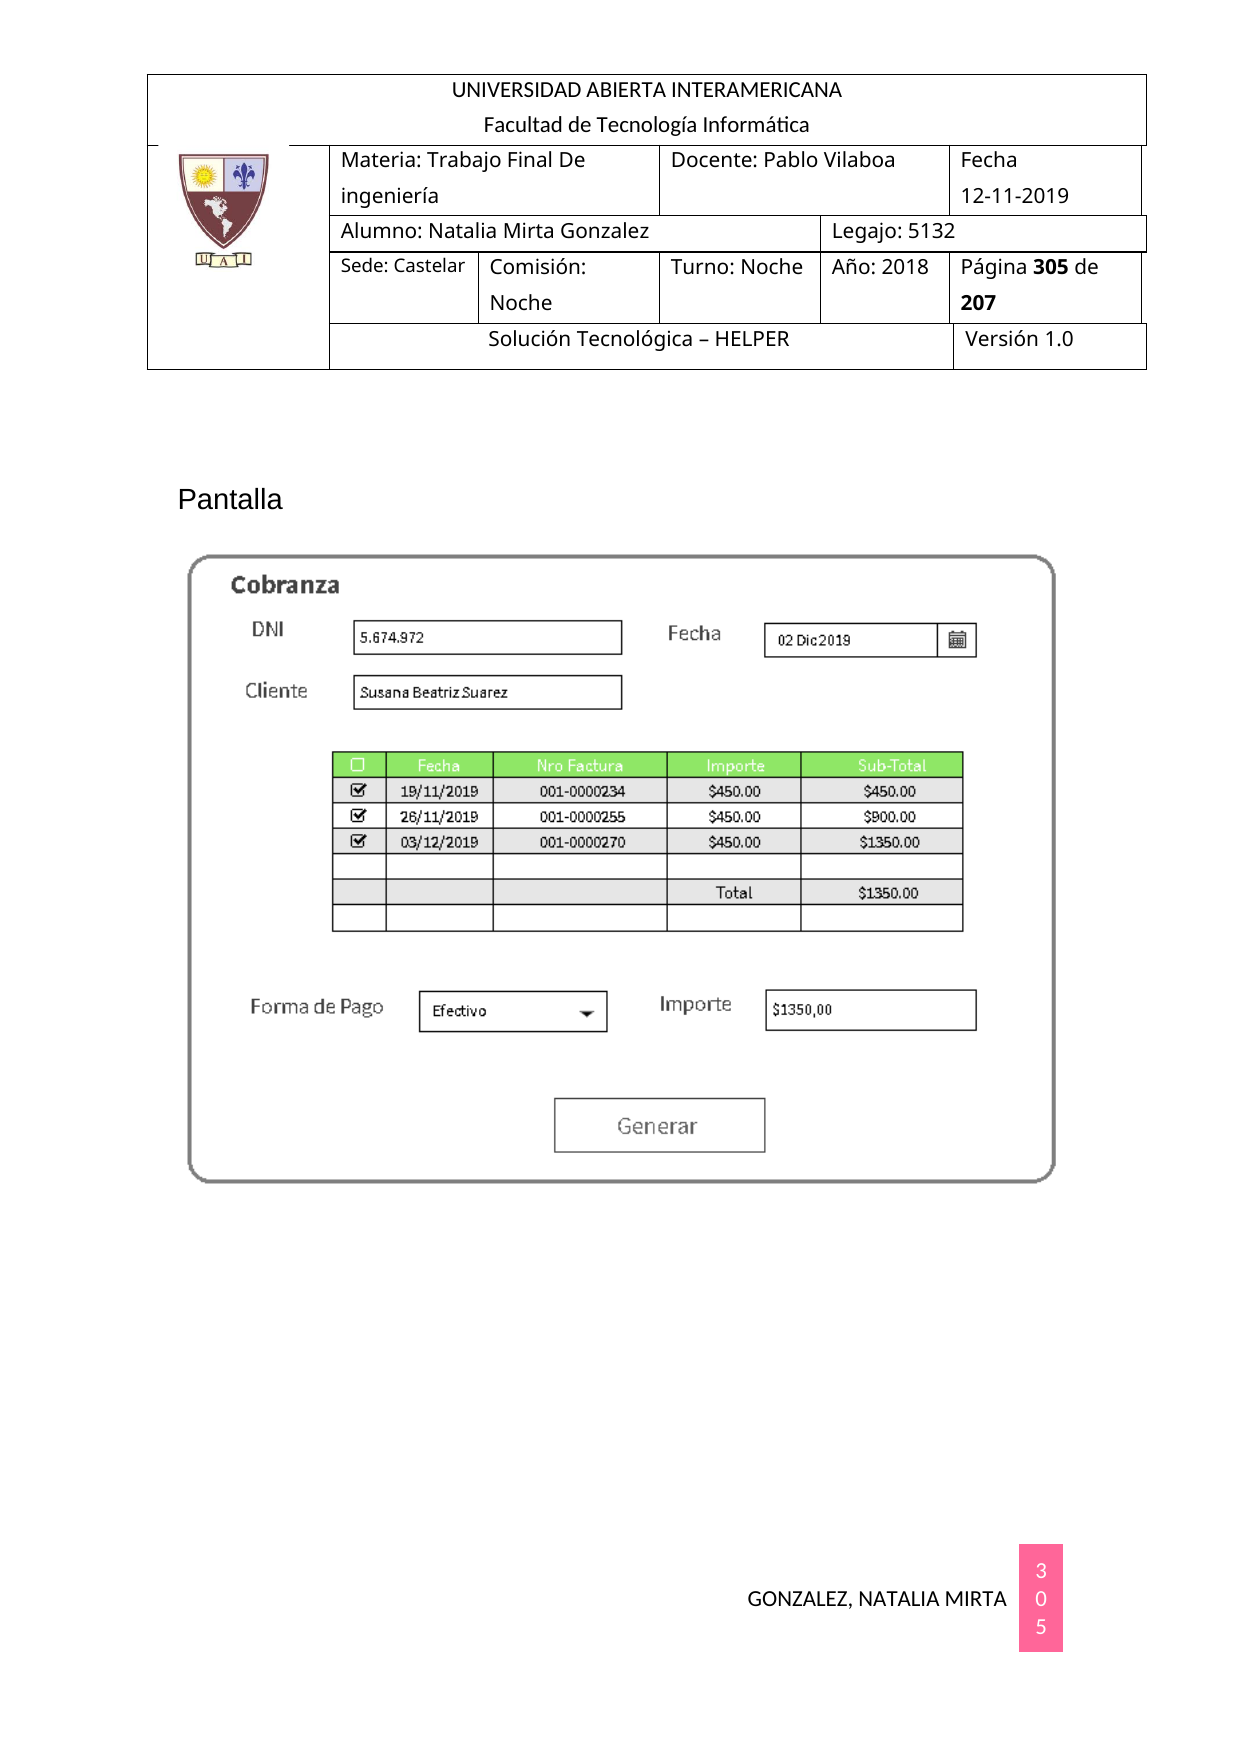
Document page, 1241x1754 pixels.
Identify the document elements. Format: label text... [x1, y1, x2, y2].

text Pantalla [177, 482, 1063, 515]
